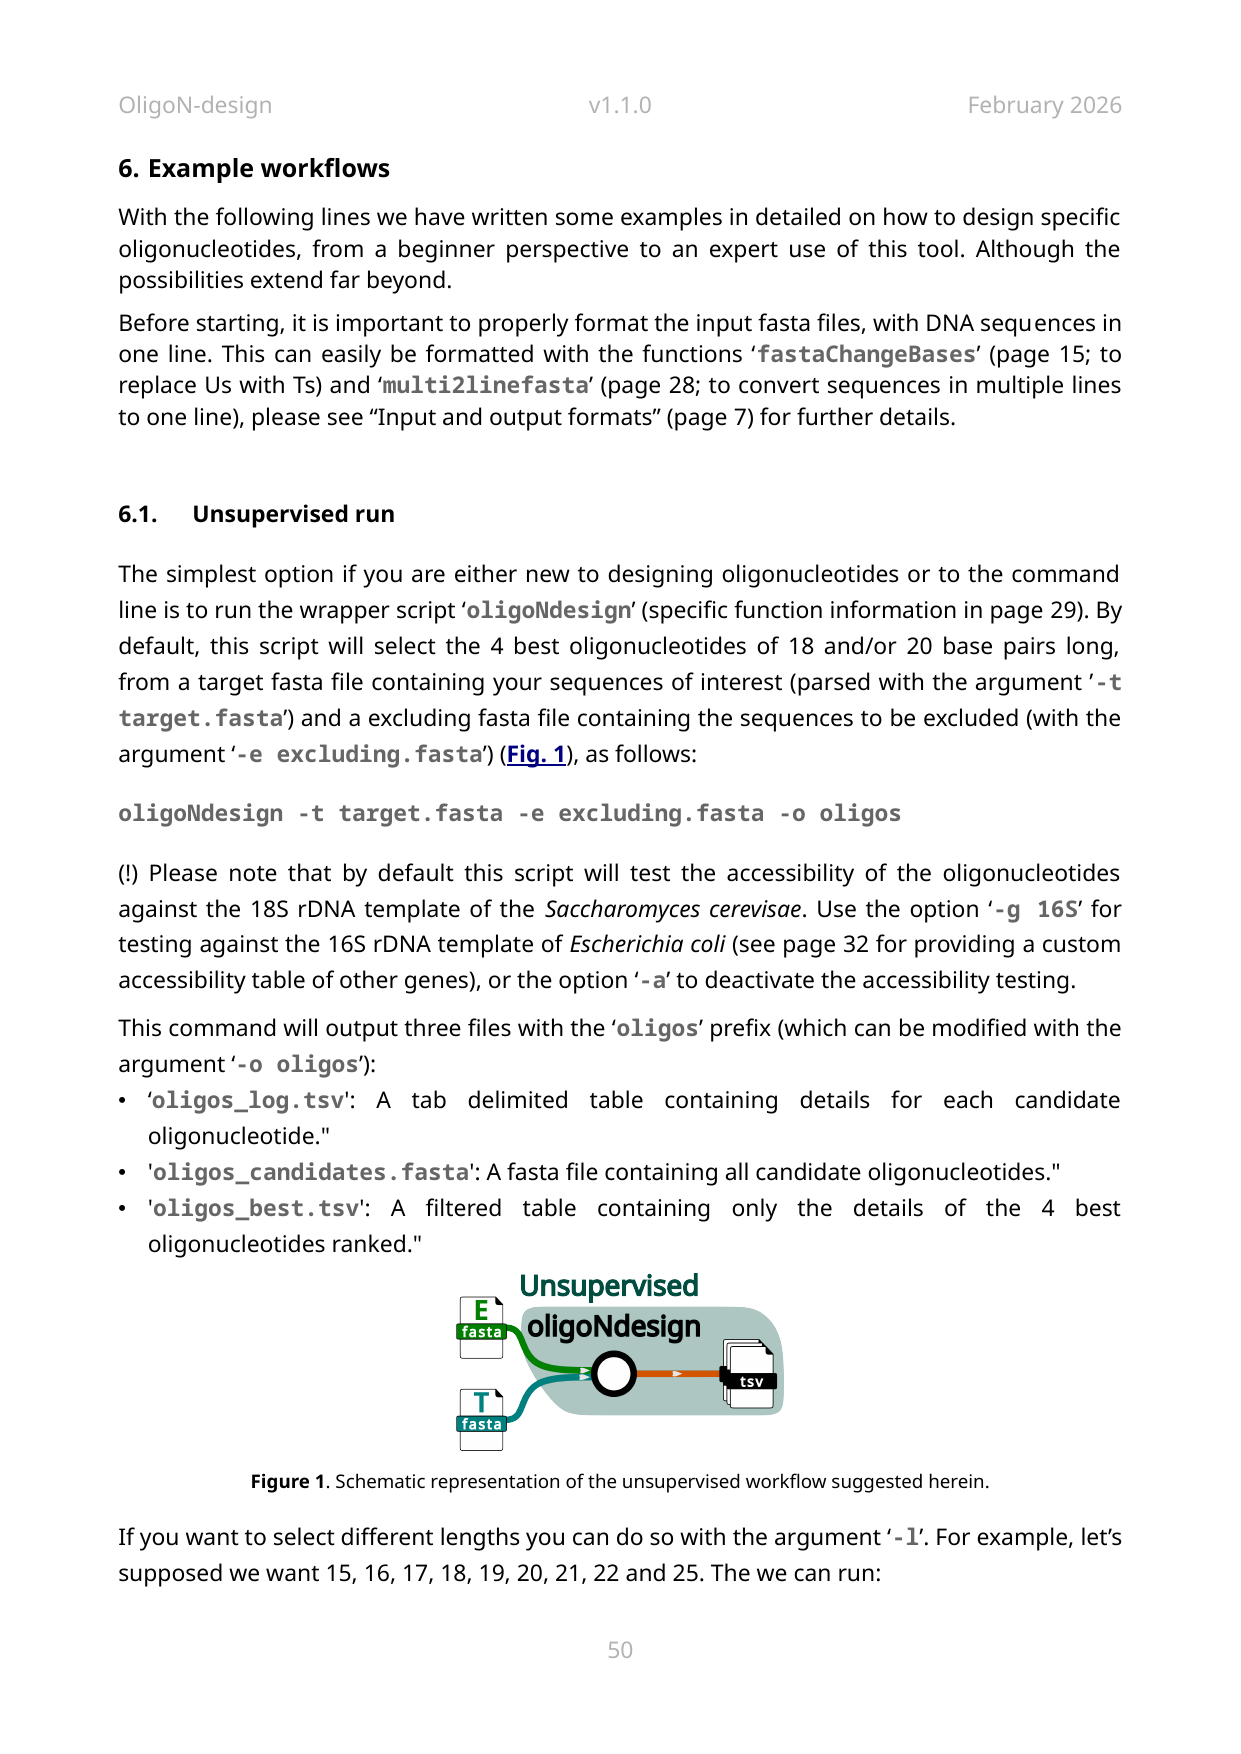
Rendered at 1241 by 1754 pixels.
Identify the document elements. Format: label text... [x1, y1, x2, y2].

text oligoNdesign -t target.fasta -e excluding.fasta -o oligos [118, 797, 1122, 828]
subtitle Unsupervised run [118, 498, 1122, 530]
text Figure 1. Schematic representation of the unsupervised workflow suggested herein. [118, 1468, 1122, 1494]
list 'oligos_best.tsv': A filtered table containing only the details of the 4 best oligonucleotides ranked." [118, 1192, 1122, 1259]
subtitle Example workflows [118, 150, 1122, 184]
text This command will output three files with the ‘oligos’ prefix (which can be modified with the argument ‘-o oligos’): [118, 1012, 1122, 1079]
list ‘oligos_log.tsv': A tab delimited table containing details for each candidate oligonucleotide." [118, 1084, 1122, 1151]
text (!) Please note that by default this script will test the accessibility of the oligonucleotides against the 18S rDNA template of the Saccharomyces cerevisae. Use the option ‘-g 16S’ for testing against the 16S rDNA template of Escherichia coli (see page 31 for providing a custom accessibility table of other genes), or the option ‘-a’ to deactivate the accessibility testing. [118, 857, 1122, 996]
text With the following lines we have written some examples in detailed on how to design specific oligonucleotides, from a beginner perspective to an expert use of this tool. Although the possibilities extend far beyond. [118, 201, 1122, 295]
text Before starting, it is important to properly format the input fasta files, with DNA sequences in one line. This can easily be formatted with the functions ‘fastaChangeBases’ (page 15; to replace Us with Ts) and ‘multi2linefasta’ (page 28; to convert sequences in multiple lines to one line), please see “Input and output formats” (page 7) for further details. [118, 307, 1122, 432]
list 'oligos_candidates.fasta': A fasta file containing all candidate oligonucleotides." [118, 1156, 1122, 1187]
picture [456, 1273, 784, 1451]
text If you want to select different lengths you can do so with the argument ‘-l’. For example, let’s supposed we want 15, 16, 17, 18, 19, 20, 21, 22 and 25. The we can run: [118, 1521, 1122, 1588]
text The simplest option if you are either new to designing oligonucleotides or to the command line is to run the wrapper script ‘oligoNdesign’ (specific function information in page 29). By default, this script will select the 4 best oligonucleotides of 18 and/or 20 base pairs long, from a target fasta file containing your sequences of interest (parsed with the argument ’-t target.fasta’) and a excluding fasta file containing the sequences to be excluded (with the argument ‘-e excluding.fasta’) (Fig. 1), as follows: [118, 558, 1122, 769]
